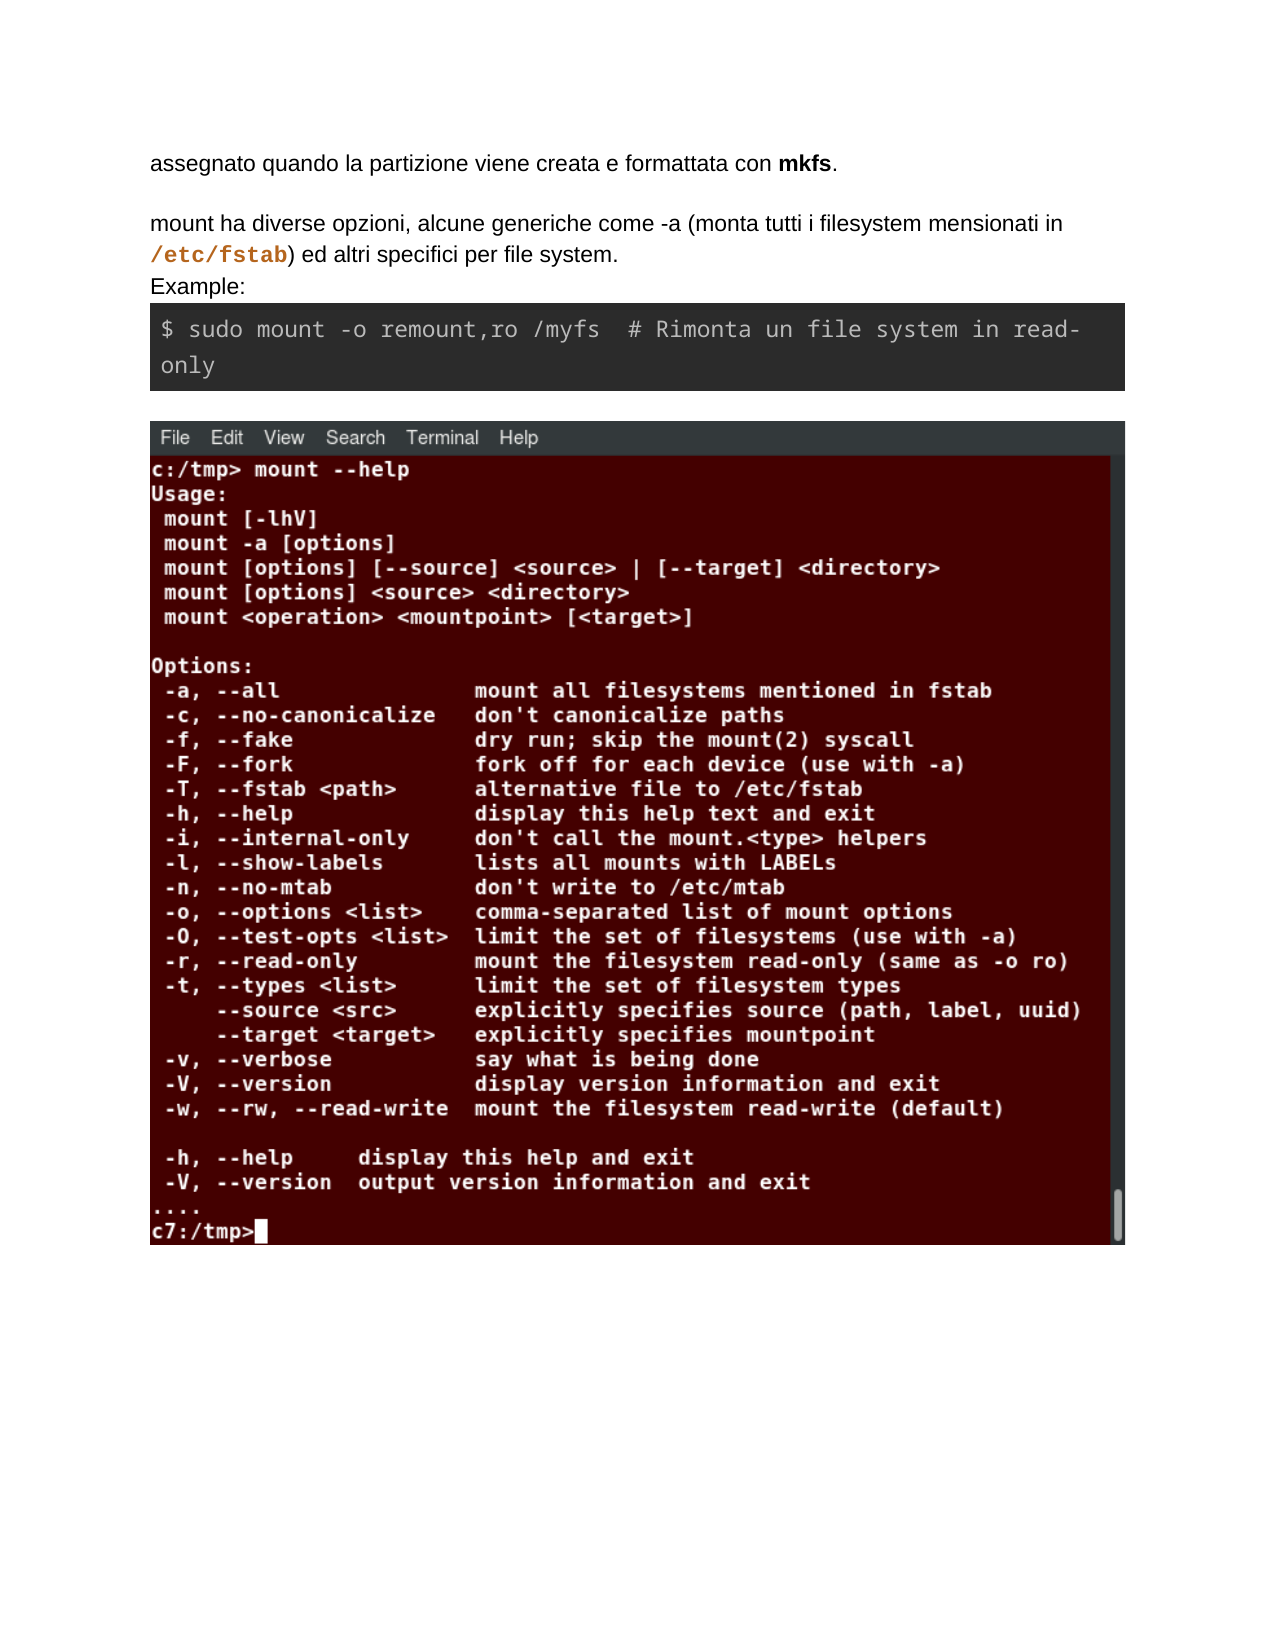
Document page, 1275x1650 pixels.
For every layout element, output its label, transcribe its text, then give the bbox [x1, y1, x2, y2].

table_header $ sudo mount -o remount,ro /myfs # Rimonta un file system in read-only [150, 303, 1125, 391]
text mount ha diverse opzioni, alcune generiche come -a (monta tutti i filesystem mensionati in /etc/fstab) ed altri specifici per file system. Example: [150, 210, 1125, 299]
picture [150, 421, 1125, 1245]
text assegnato quando la partizione viene creata e formattata con mkfs. [150, 150, 1125, 176]
